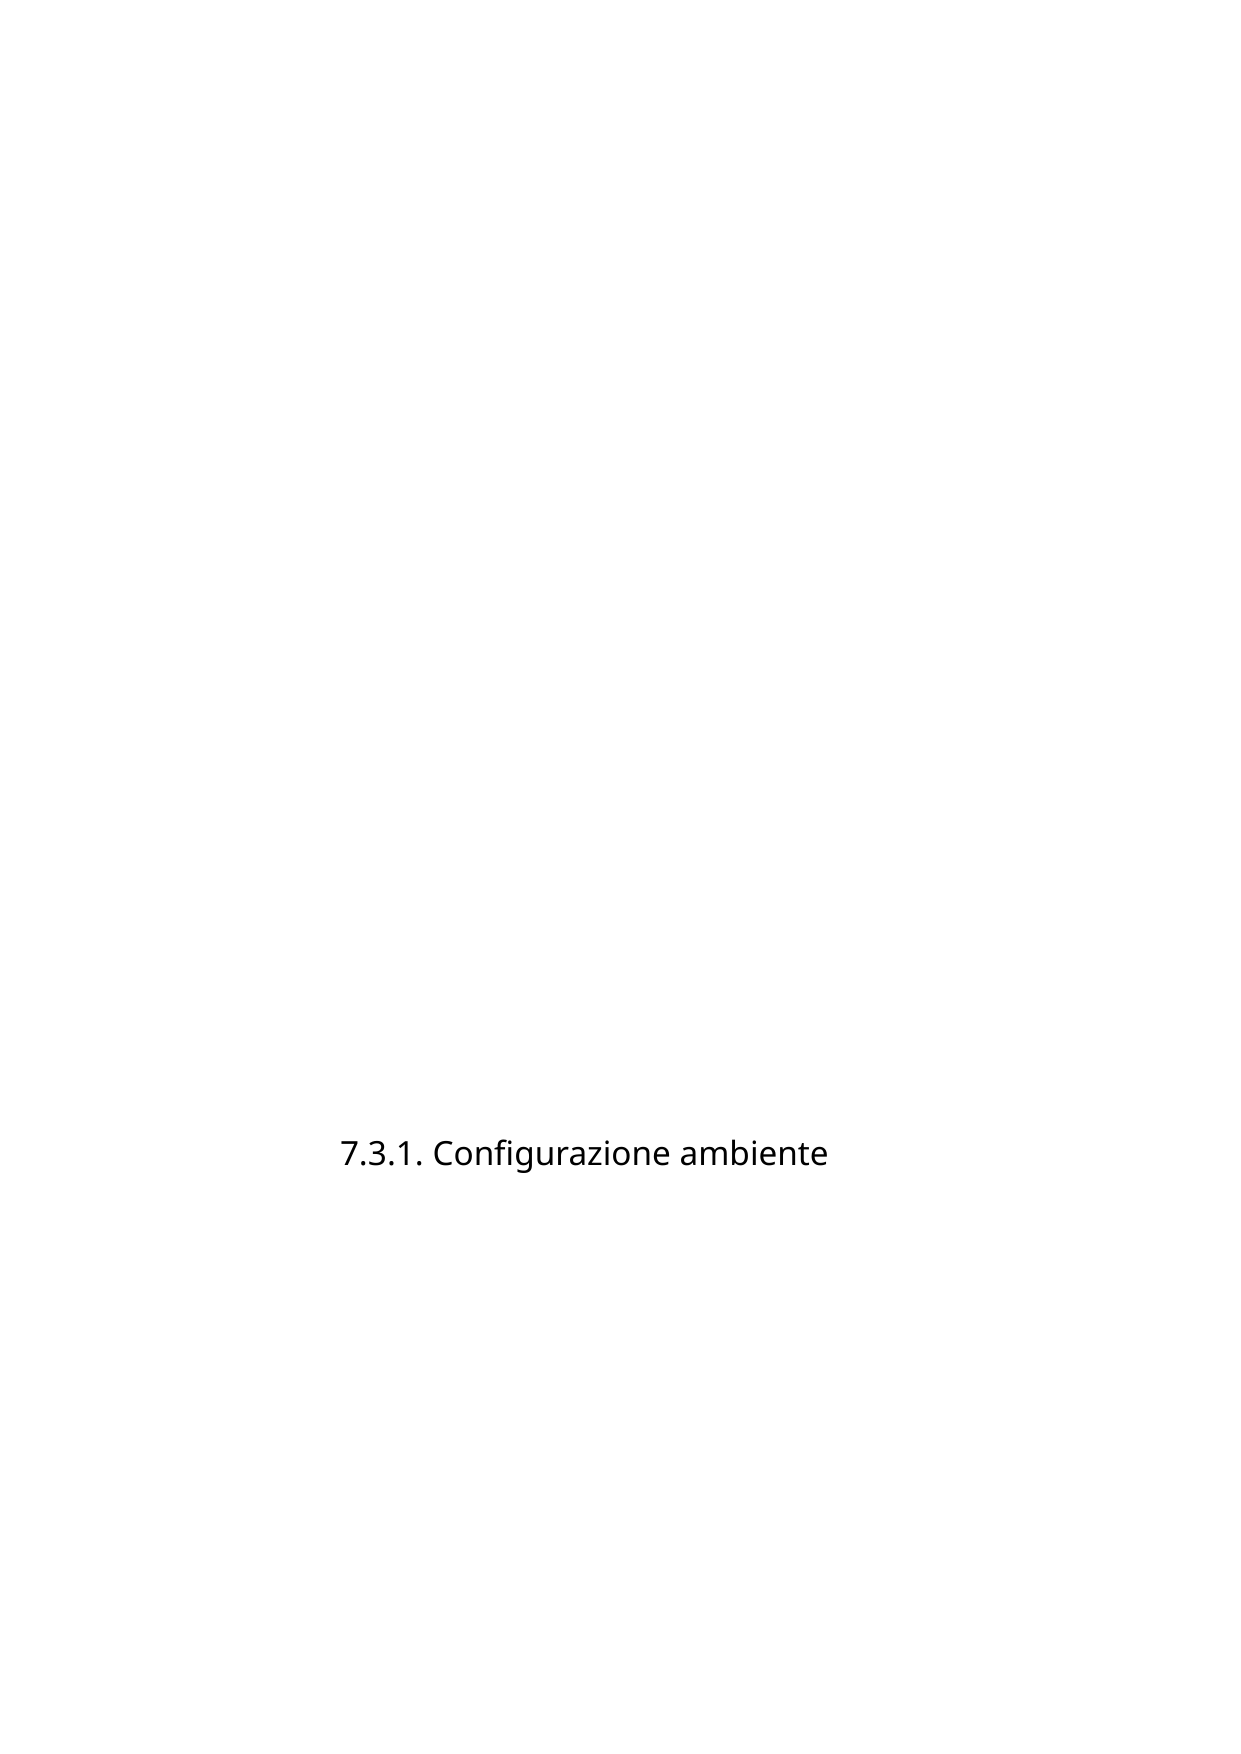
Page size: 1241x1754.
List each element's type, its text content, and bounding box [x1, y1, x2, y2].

text 7.3.1. Configurazione ambiente [340, 1130, 1122, 1176]
